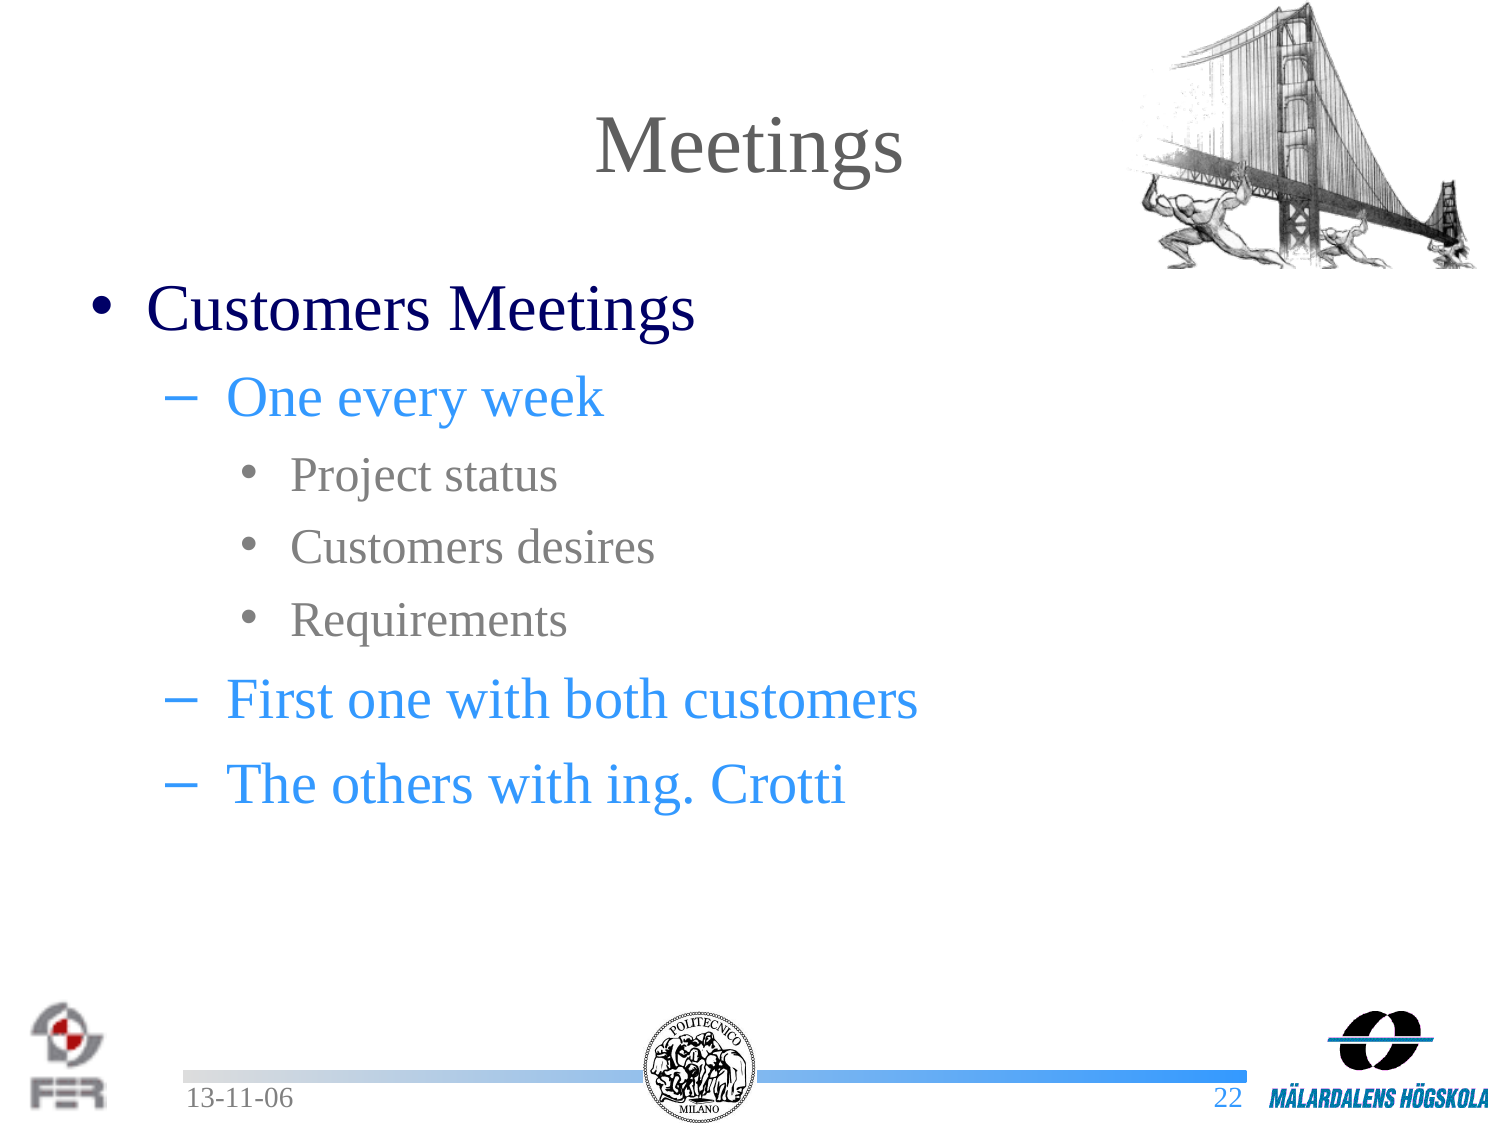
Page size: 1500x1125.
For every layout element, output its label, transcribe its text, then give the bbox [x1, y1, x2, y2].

picture [1368, 1093, 1374, 1104]
text_box 13-11-06 [171, 1070, 396, 1114]
picture [643, 1011, 757, 1123]
picture [29, 987, 107, 1125]
list Customers Meetings One every week Project status Customers desires Requirements First one with both customers The others with ing. Crotti [75, 256, 1426, 1000]
picture [1269, 1011, 1488, 1108]
picture [1454, 1091, 1459, 1108]
picture [1435, 1096, 1441, 1104]
text_box [1186, 1070, 1258, 1114]
picture [1122, 0, 1477, 269]
title Meetings [75, 45, 1122, 233]
